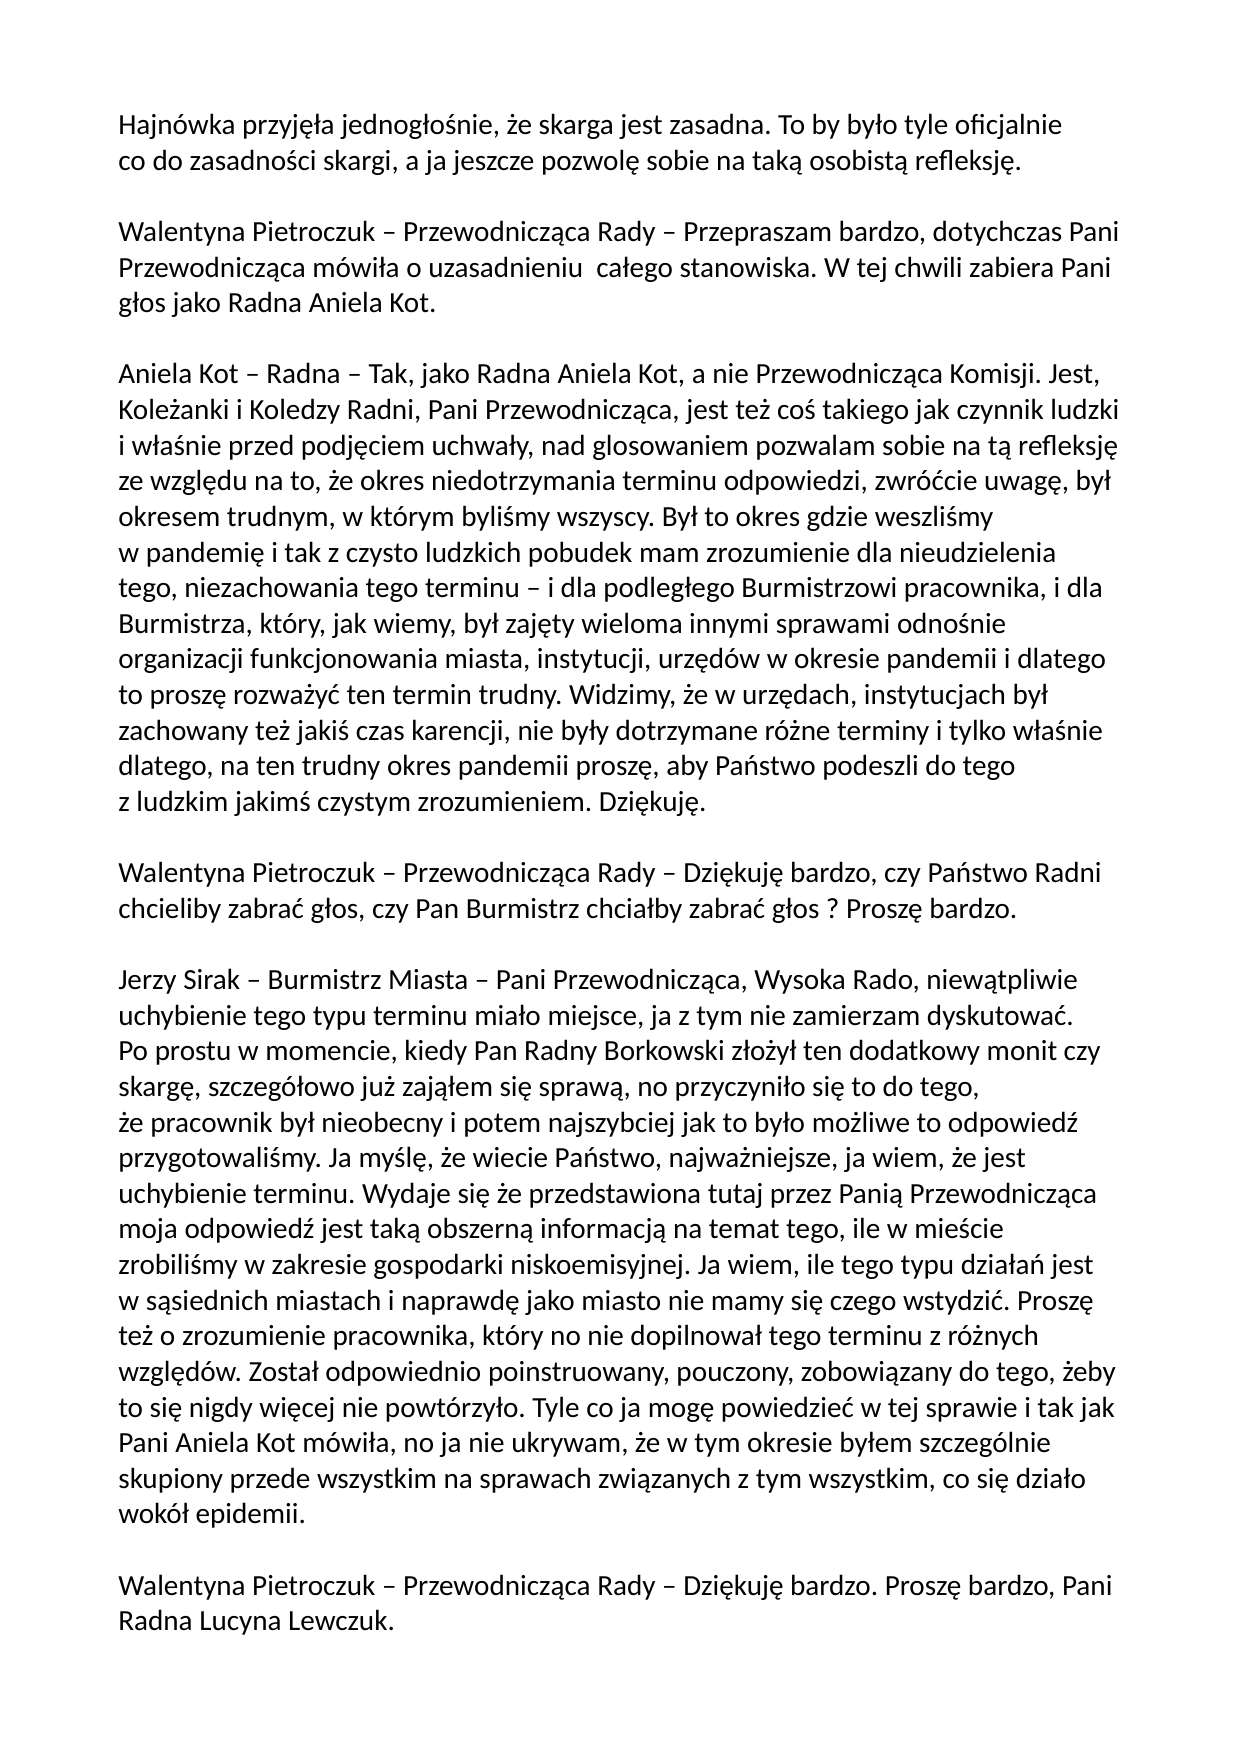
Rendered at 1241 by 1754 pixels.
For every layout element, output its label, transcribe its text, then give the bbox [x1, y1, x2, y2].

text Walentyna Pietroczuk – Przewodnicząca Rady – Dziękuję bardzo, czy Państwo Radni chcieliby zabrać głos, czy Pan Burmistrz chciałby zabrać głos ? Proszę bardzo. [118, 854, 1122, 926]
text Walentyna Pietroczuk – Przewodnicząca Rady – Dziękuję bardzo. Proszę bardzo, Pani Radna Lucyna Lewczuk. [118, 1567, 1122, 1638]
text Jerzy Sirak – Burmistrz Miasta – Pani Przewodnicząca, Wysoka Rado, niewątpliwie uchybienie tego typu terminu miało miejsce, ja z tym nie zamierzam dyskutować. Po prostu w momencie, kiedy Pan Radny Borkowski złożył ten dodatkowy monit czy skargę, szczegółowo już zająłem się sprawą, no przyczyniło się to do tego, że pracownik był nieobecny i potem najszybciej jak to było możliwe to odpowiedź przygotowaliśmy. Ja myślę, że wiecie Państwo, najważniejsze, ja wiem, że jest uchybienie terminu. Wydaje się że przedstawiona tutaj przez Panią Przewodnicząca moja odpowiedź jest taką obszerną informacją na temat tego, ile w mieście zrobiliśmy w zakresie gospodarki niskoemisyjnej. Ja wiem, ile tego typu działań jest w sąsiednich miastach i naprawdę jako miasto nie mamy się czego wstydzić. Proszę też o zrozumienie pracownika, który no nie dopilnował tego terminu z różnych względów. Został odpowiednio poinstruowany, pouczony, zobowiązany do tego, żeby to się nigdy więcej nie powtórzyło. Tyle co ja mogę powiedzieć w tej sprawie i tak jak Pani Aniela Kot mówiła, no ja nie ukrywam, że w tym okresie byłem szczególnie skupiony przede wszystkim na sprawach związanych z tym wszystkim, co się działo wokół epidemii. [118, 961, 1122, 1531]
text Aniela Kot – Radna – Tak, jako Radna Aniela Kot, a nie Przewodnicząca Komisji. Jest, Koleżanki i Koledzy Radni, Pani Przewodnicząca, jest też coś takiego jak czynnik ludzki i właśnie przed podjęciem uchwały, nad glosowaniem pozwalam sobie na tą refleksję ze względu na to, że okres niedotrzymania terminu odpowiedzi, zwróćcie uwagę, był okresem trudnym, w którym byliśmy wszyscy. Był to okres gdzie weszliśmy w pandemię i tak z czysto ludzkich pobudek mam zrozumienie dla nieudzielenia tego, niezachowania tego terminu – i dla podległego Burmistrzowi pracownika, i dla Burmistrza, który, jak wiemy, był zajęty wieloma innymi sprawami odnośnie organizacji funkcjonowania miasta, instytucji, urzędów w okresie pandemii i dlatego to proszę rozważyć ten termin trudny. Widzimy, że w urzędach, instytucjach był zachowany też jakiś czas karencji, nie były dotrzymane różne terminy i tylko właśnie dlatego, na ten trudny okres pandemii proszę, aby Państwo podeszli do tego z ludzkim jakimś czystym zrozumieniem. Dziękuję. [118, 356, 1122, 819]
text Hajnówka przyjęła jednogłośnie, że skarga jest zasadna. To by było tyle oficjalnie co do zasadności skargi, a ja jeszcze pozwolę sobie na taką osobistą refleksję. [118, 106, 1122, 177]
text Walentyna Pietroczuk – Przewodnicząca Rady – Przepraszam bardzo, dotychczas Pani Przewodnicząca mówiła o uzasadnieniu całego stanowiska. W tej chwili zabiera Pani głos jako Radna Aniela Kot. [118, 213, 1122, 320]
